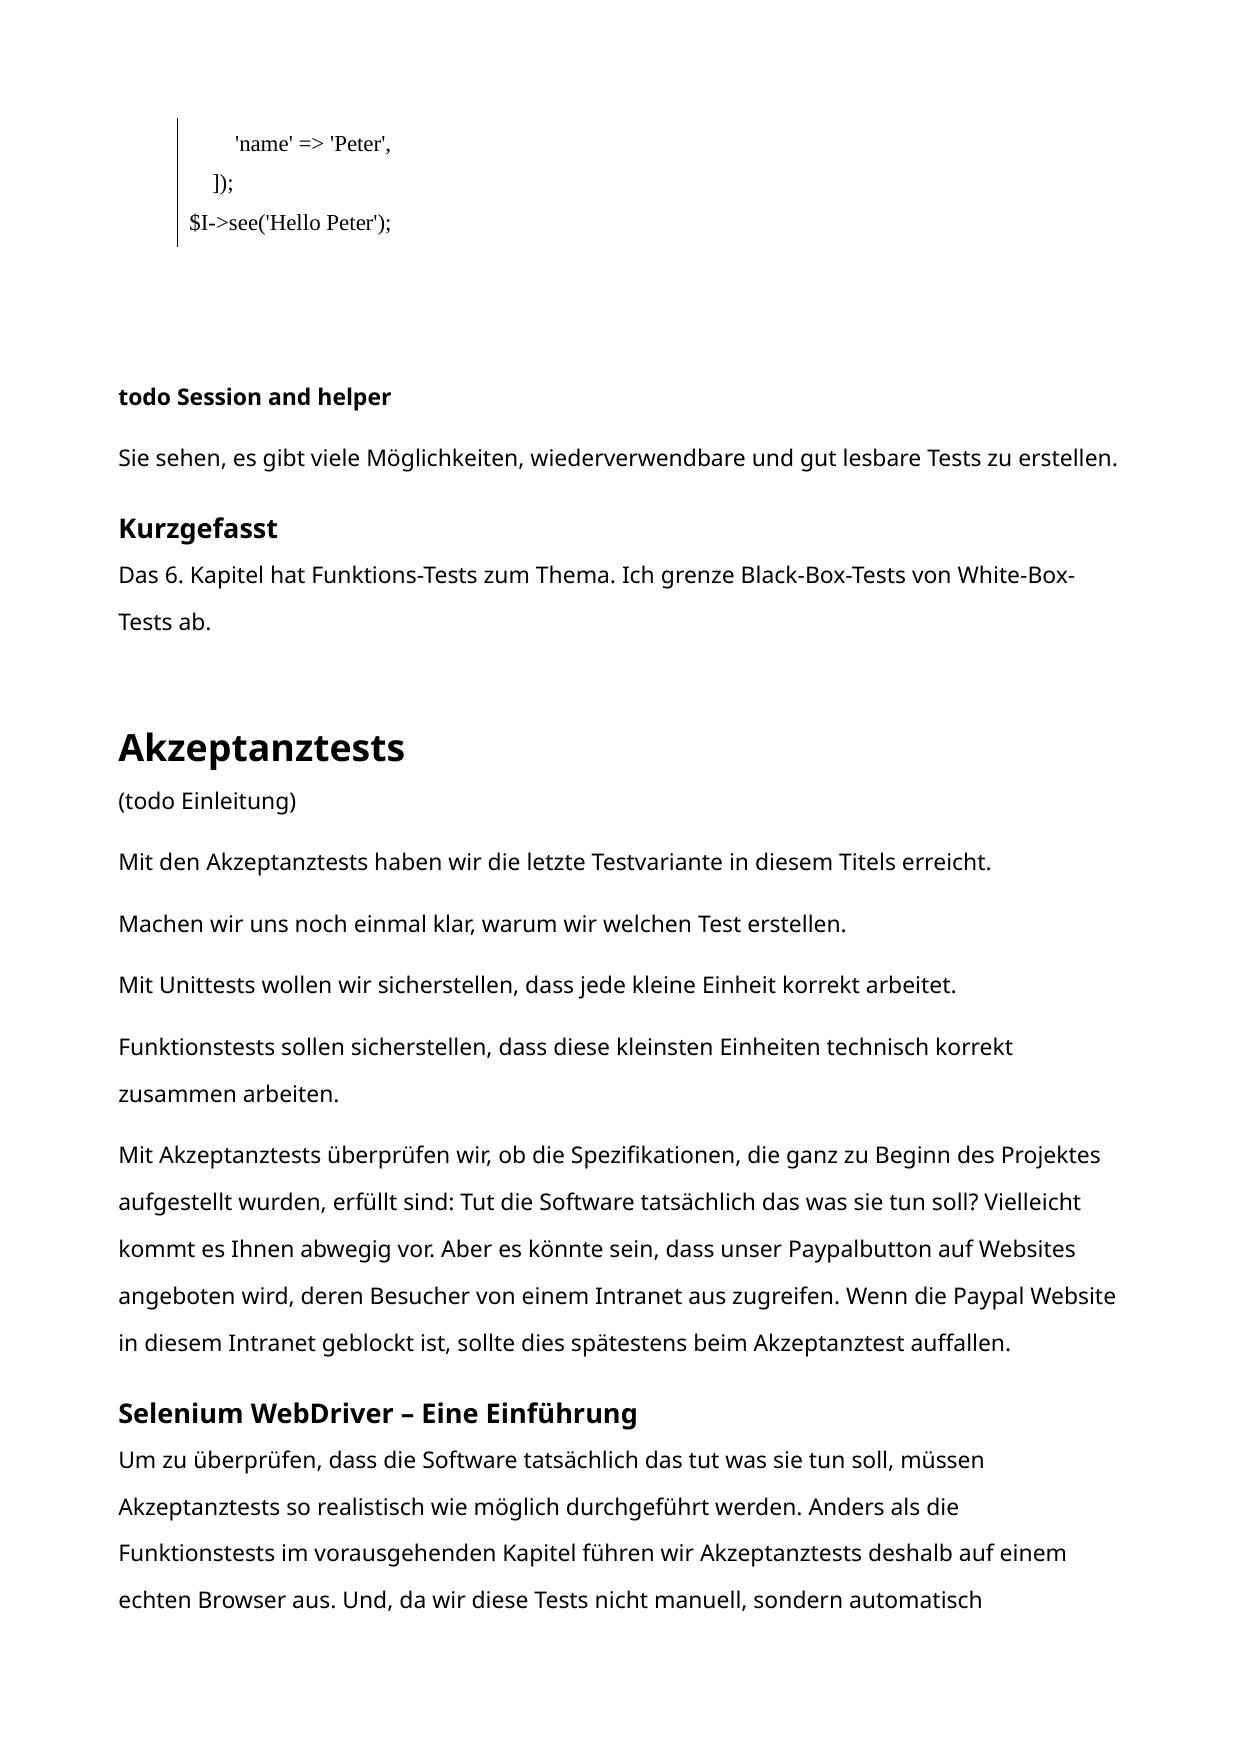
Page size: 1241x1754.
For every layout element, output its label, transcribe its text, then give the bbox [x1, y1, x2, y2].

text todo Session and helper [118, 381, 1122, 412]
text Das 6. Kapitel hat Funktions-Tests zum Thema. Ich grenze Black-Box-Tests von White-Box-Tests ab. [118, 559, 1122, 637]
subtitle Akzeptanztests [118, 721, 1122, 772]
text Machen wir uns noch einmal klar, warum wir welchen Test erstellen. [118, 908, 1122, 939]
text Mit Akzeptanztests überprüfen wir, ob die Spezifikationen, die ganz zu Beginn des Projektes aufgestellt wurden, erfüllt sind: Tut die Software tatsächlich das was sie tun soll? Vielleicht kommt es Ihnen abwegig vor. Aber es könnte sein, dass unser Paypalbutton auf Websites angeboten wird, deren Besucher von einem Intranet aus zugreifen. Wenn die Paypal Website in diesem Intranet geblockt ist, sollte dies spätestens beim Akzeptanztest auffallen. [118, 1139, 1122, 1358]
text 'name' => 'Peter', ]); $I->see('Hello Peter'); [178, 118, 1122, 247]
text Mit Unittests wollen wir sicherstellen, dass jede kleine Einheit korrekt arbeitet. [118, 969, 1122, 1000]
text Sie sehen, es gibt viele Möglichkeiten, wiederverwendbare und gut lesbare Tests zu erstellen. [118, 442, 1122, 473]
subtitle Selenium WebDriver – Eine Einführung [118, 1394, 1122, 1431]
text Um zu überprüfen, dass die Software tatsächlich das tut was sie tun soll, müssen Akzeptanztests so realistisch wie möglich durchgeführt werden. Anders als die Funktionstests im vorausgehenden Kapitel führen wir Akzeptanztests deshalb auf einem echten Browser aus. Und, da wir diese Tests nicht manuell, sondern automatisch [118, 1443, 1122, 1615]
text (todo Einleitung) [118, 785, 1122, 816]
subtitle Kurzgefasst [118, 510, 1122, 547]
text Mit den Akzeptanztests haben wir die letzte Testvariante in diesem Titels erreicht. [118, 846, 1122, 877]
text Funktionstests sollen sicherstellen, dass diese kleinsten Einheiten technisch korrekt zusammen arbeiten. [118, 1031, 1122, 1109]
